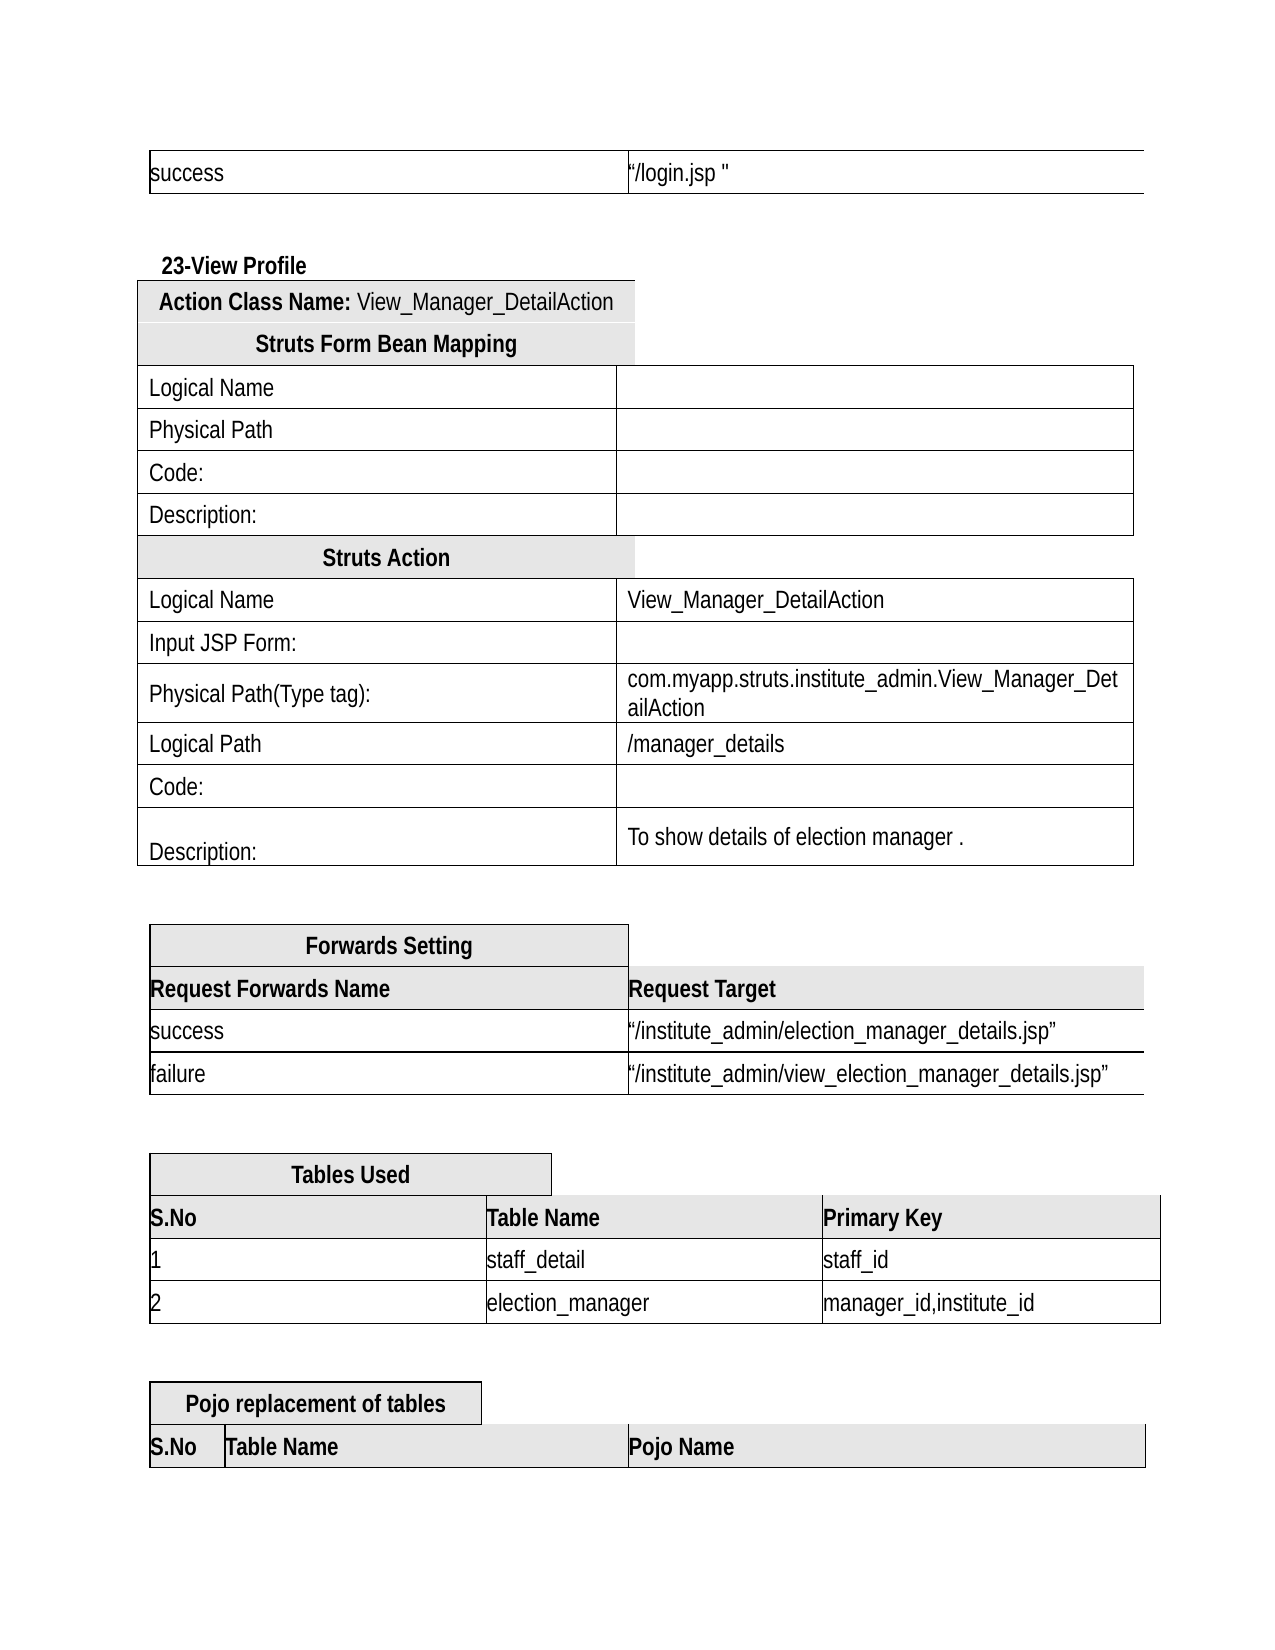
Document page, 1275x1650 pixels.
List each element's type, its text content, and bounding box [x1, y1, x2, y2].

table_cell /manager_details [617, 723, 1133, 764]
table_cell Request Forwards Name [151, 967, 628, 1009]
table_cell [617, 409, 1133, 450]
table_cell Logical Name [138, 366, 616, 408]
table_cell Code: [138, 451, 616, 493]
table_cell Table Name [487, 1195, 822, 1238]
table_cell Input JSP Form: [138, 622, 616, 663]
table_cell com.myapp.struts.institute_admin.View_Manager_DetailAction [617, 664, 1133, 722]
table_header Tables Used [151, 1154, 551, 1195]
table_cell [617, 451, 1133, 493]
table_cell election_manager [487, 1281, 822, 1323]
table_cell Logical Path [138, 723, 616, 764]
table_header [813, 1381, 1146, 1424]
table_cell Description: [138, 808, 616, 865]
table_header Pojo replacement of tables [151, 1383, 481, 1424]
table_cell To show details of election manager . [617, 808, 1133, 865]
table_header Action Class Name: View_Manager_DetailAction [138, 281, 635, 322]
table_cell success [151, 1010, 628, 1051]
table_cell “/institute_admin/election_manager_details.jsp” [629, 1010, 1144, 1051]
table_cell Logical Name [138, 579, 616, 621]
table_cell [635, 536, 1133, 578]
table_cell Physical Path(Type tag): [138, 664, 616, 722]
table_cell Primary Key [823, 1195, 1160, 1238]
table_cell [617, 494, 1133, 535]
table_cell S.No [151, 1425, 224, 1467]
table_cell 1 [151, 1239, 486, 1280]
table_cell failure [151, 1053, 628, 1094]
table_cell Struts Action [138, 536, 635, 578]
table_cell [617, 366, 1133, 408]
table_cell S.No [151, 1196, 486, 1238]
table_header [823, 1153, 1161, 1195]
table_cell [617, 622, 1133, 663]
table_cell Request Target [629, 966, 1144, 1009]
table_cell Physical Path [138, 409, 616, 450]
table_cell Table Name [226, 1424, 628, 1467]
table_cell Code: [138, 765, 616, 807]
table_header Forwards Setting [151, 925, 628, 966]
table_cell “/login.jsp " [629, 151, 1144, 193]
table_cell 2 [151, 1281, 486, 1323]
table_cell staff_detail [487, 1239, 822, 1280]
table_cell success [151, 151, 628, 193]
table_cell [617, 765, 1133, 807]
table_cell View_Manager_DetailAction [617, 579, 1133, 621]
table_header [635, 280, 1133, 322]
table_cell “/institute_admin/view_election_manager_details.jsp” [629, 1053, 1144, 1094]
table_header [552, 1153, 823, 1195]
table_header [629, 924, 1144, 966]
table_cell manager_id,institute_id [823, 1281, 1160, 1323]
table_cell Struts Form Bean Mapping [138, 323, 635, 365]
table_header [482, 1381, 813, 1424]
table_cell staff_id [823, 1239, 1160, 1280]
table_cell [635, 323, 1133, 365]
table_cell Description: [138, 494, 616, 535]
table_cell Pojo Name [629, 1424, 1145, 1467]
text 23-View Profile [150, 251, 1125, 280]
